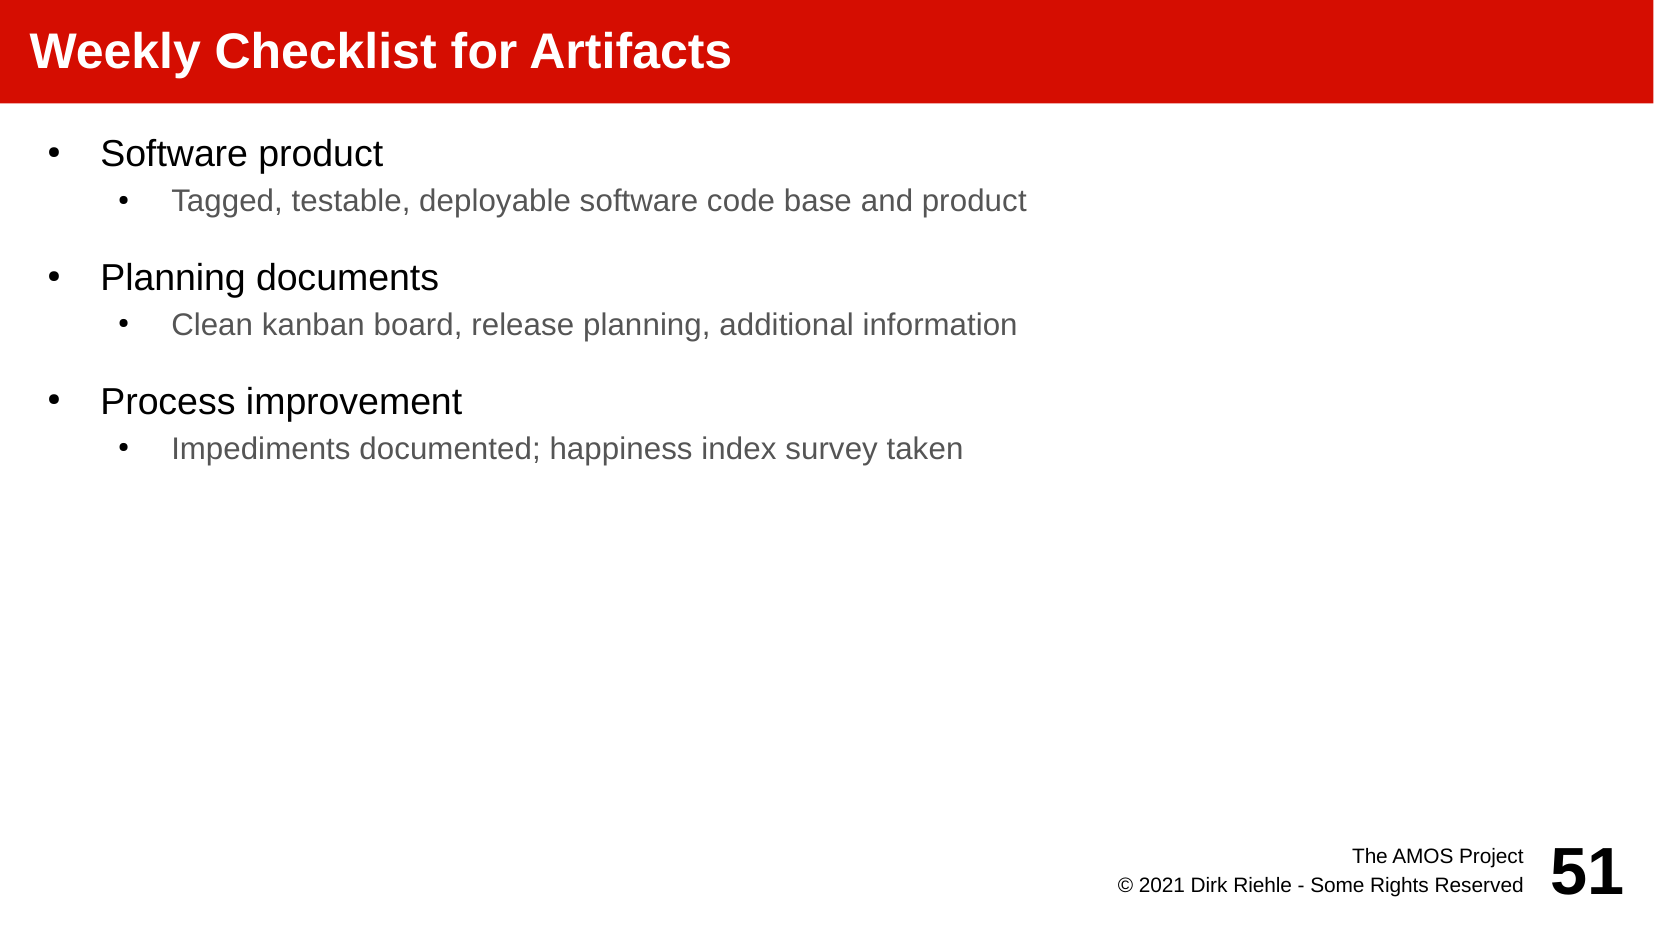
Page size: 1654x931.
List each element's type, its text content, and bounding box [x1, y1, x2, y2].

title Weekly Checklist for Artifacts [0, 0, 1654, 104]
list Software product Tagged, testable, deployable software code base and product Planning documents Clean kanban board, release planning, additional information Process improvement Impediments documented; happiness index survey taken [29, 132, 1625, 813]
